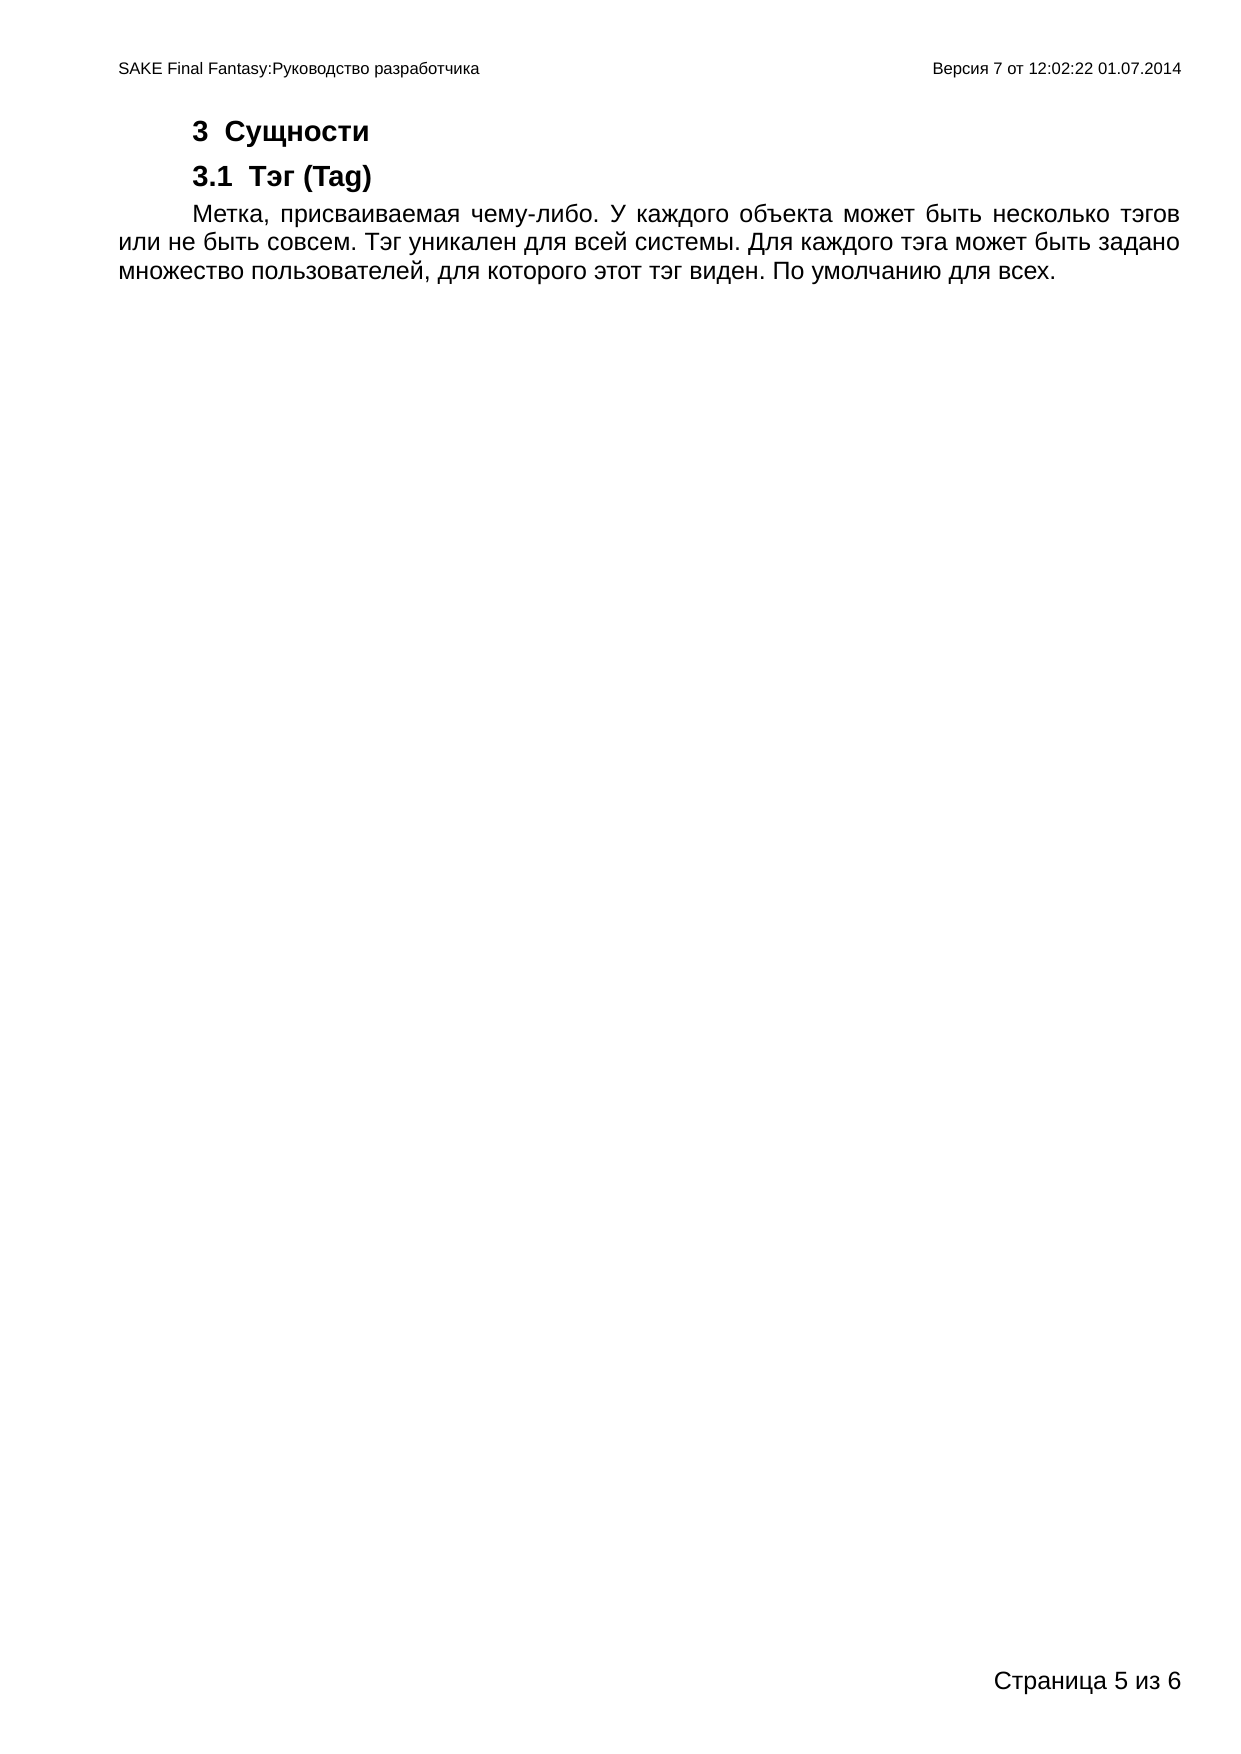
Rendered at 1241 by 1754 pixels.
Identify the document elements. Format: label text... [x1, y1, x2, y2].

text Метка, присваиваемая чему-либо. У каждого объекта может быть несколько тэгов или не быть совсем. Тэг уникален для всей системы. Для каждого тэга может быть задано множество пользователей, для которого этот тэг виден. По умолчанию для всех. [118, 198, 1181, 285]
subtitle Сущности [118, 114, 1181, 147]
subtitle Тэг (Tag) [118, 159, 1181, 193]
